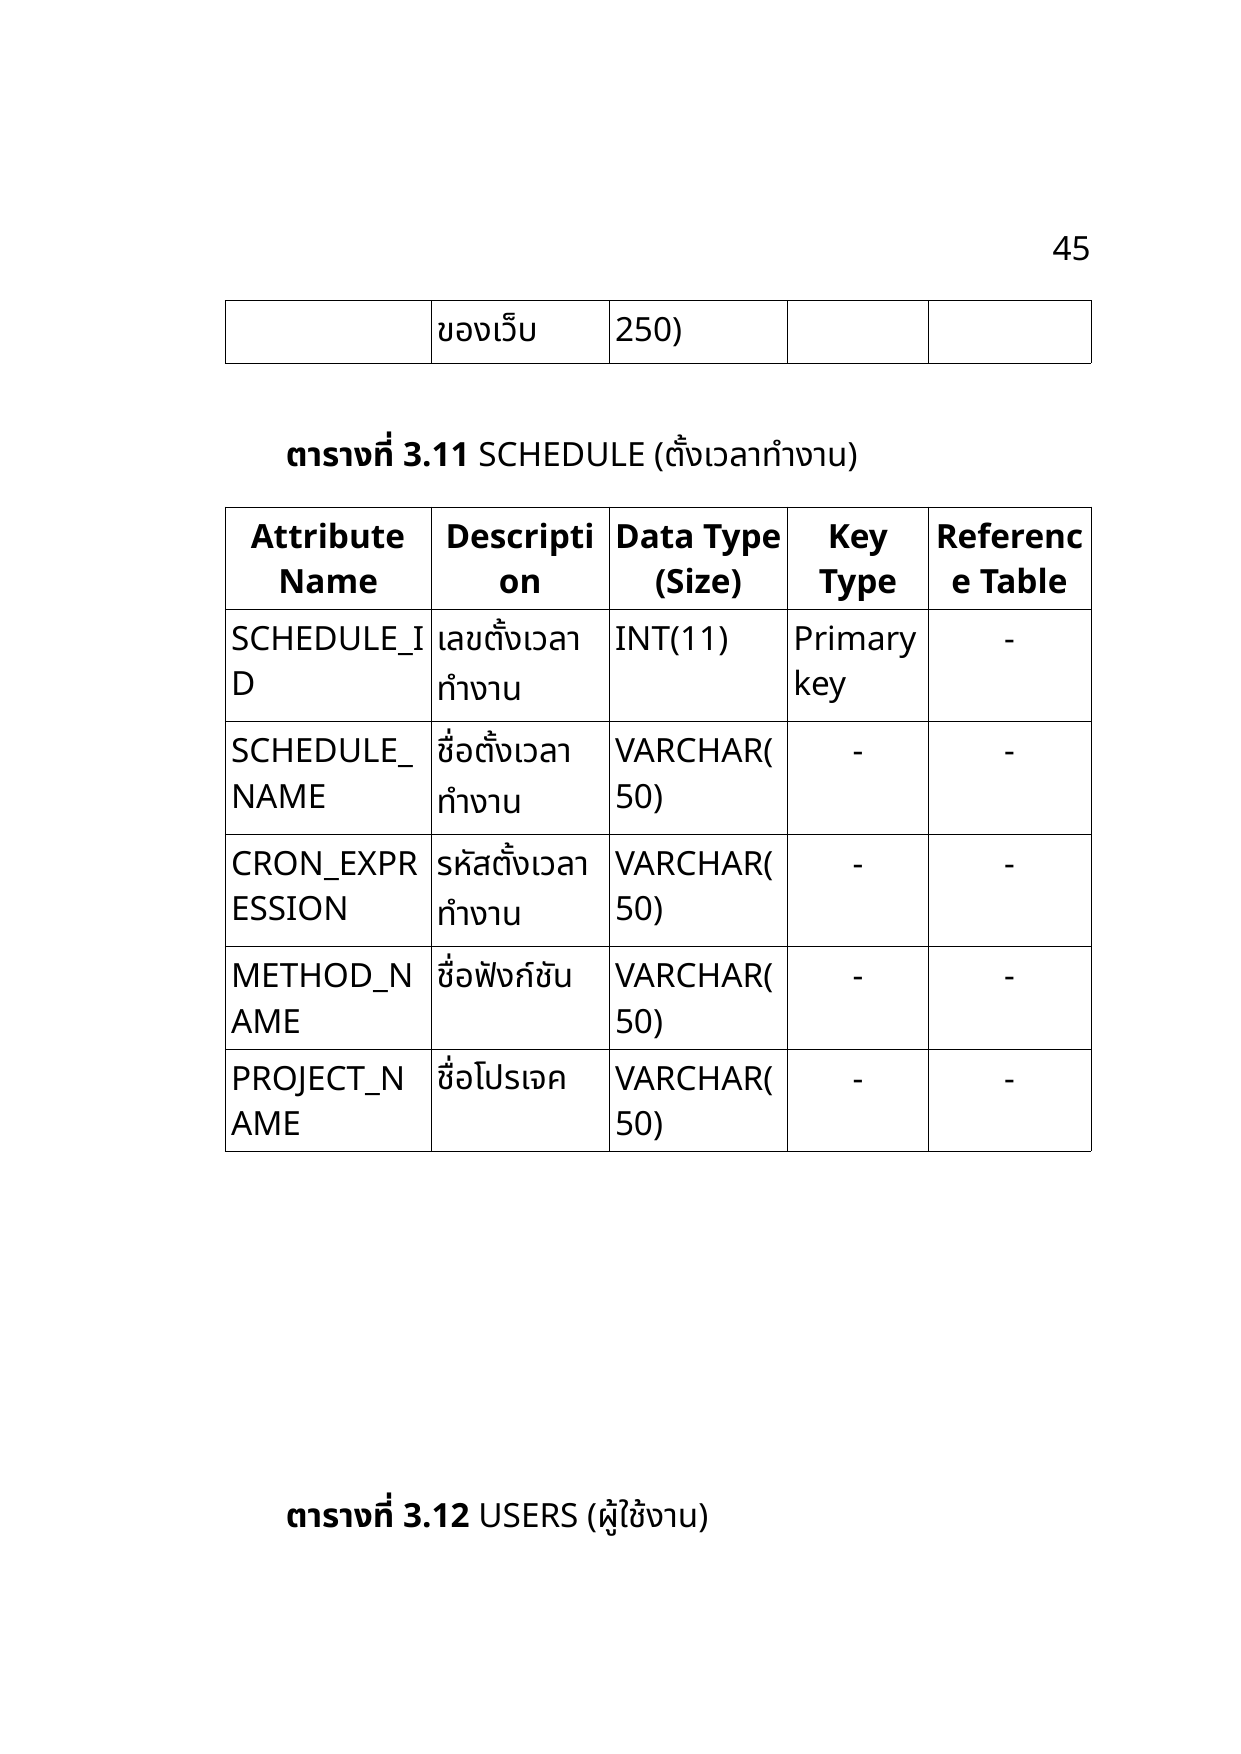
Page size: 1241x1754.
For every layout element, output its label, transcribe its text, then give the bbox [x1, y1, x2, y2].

table_cell METHOD_NAME [226, 947, 431, 1048]
table_cell ของเว็บ [432, 301, 609, 362]
table_cell - [788, 947, 928, 1048]
table_cell SCHEDULE_ID [226, 610, 431, 721]
table_cell - [788, 1050, 928, 1151]
table_header Key Type [788, 508, 928, 609]
table_header Description [432, 508, 609, 609]
table_cell SCHEDULE_NAME [226, 722, 431, 834]
table_cell - [929, 301, 1091, 362]
table_header Data Type (Size) [610, 508, 787, 609]
text ตารางที่ 3.12 USERS (ผู้ใช้งาน) [225, 1492, 1091, 1542]
table_cell VARCHAR(50) [610, 722, 787, 834]
table_cell Primary key [788, 610, 928, 721]
table_cell INT(11) [610, 610, 787, 721]
table_cell - [788, 301, 928, 362]
table_cell - [788, 722, 928, 834]
table_cell PROJECT_NAME [226, 1050, 431, 1151]
table_cell ชื่อตั้งเวลาทำงาน [432, 722, 609, 834]
table_cell ชื่อฟังก์ชัน [432, 947, 609, 1048]
table_cell ชื่อโปรเจค [432, 1050, 609, 1151]
table_header Reference Table [929, 508, 1091, 609]
table_cell - [929, 835, 1091, 946]
table_cell VARCHAR(50) [610, 947, 787, 1048]
table_cell VARCHAR(50) [610, 1050, 787, 1151]
table_cell - [929, 610, 1091, 721]
table_cell VARCHAR(50) [610, 835, 787, 946]
table_cell CRON_EXPRESSION [226, 835, 431, 946]
text ตารางที่ 3.11 SCHEDULE (ตั้งเวลาทำงาน) [225, 431, 1091, 481]
table_cell - [788, 835, 928, 946]
table_cell - [929, 722, 1091, 834]
table_cell 250) [610, 301, 787, 362]
table_cell [226, 301, 431, 362]
table_cell เลขตั้งเวลาทำงาน [432, 610, 609, 721]
table_cell - [929, 1050, 1091, 1151]
table_cell รหัสตั้งเวลาทำงาน [432, 835, 609, 946]
table_cell - [929, 947, 1091, 1048]
table_header Attribute Name [226, 508, 431, 609]
